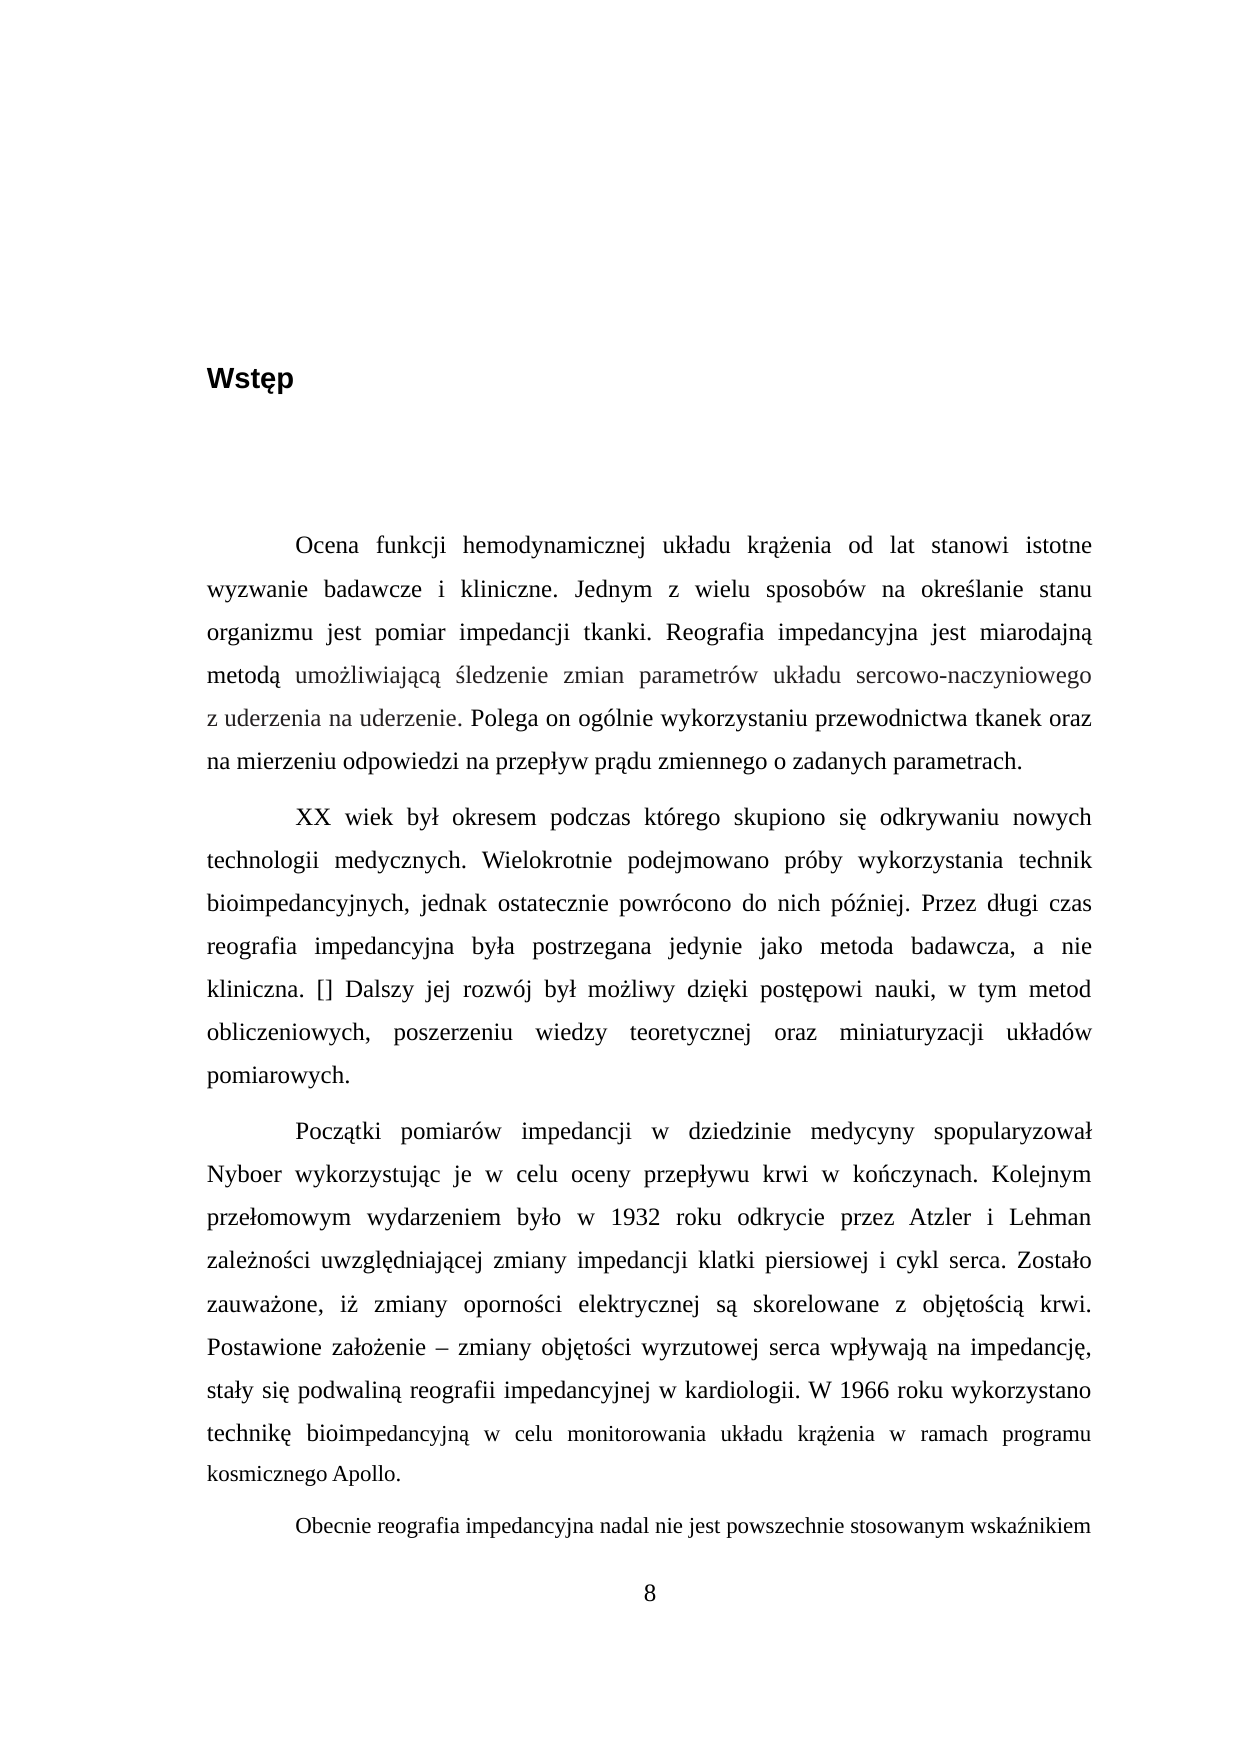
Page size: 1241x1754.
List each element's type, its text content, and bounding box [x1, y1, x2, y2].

text XX wiek był okresem podczas którego skupiono się odkrywaniu nowych technologii medycznych. Wielokrotnie podejmowano próby wykorzystania technik bioimpedancyjnych, jednak ostatecznie powrócono do nich później. Przez długi czas reografia impedancyjna była postrzegana jedynie jako metoda badawcza, a nie kliniczna. [] Dalszy jej rozwój był możliwy dzięki postępowi nauki, w tym metod obliczeniowych, poszerzeniu wiedzy teoretycznej oraz miniaturyzacji układów pomiarowych. [207, 802, 1093, 1089]
subtitle Wstęp [207, 361, 1093, 394]
text Początki pomiarów impedancji w dziedzinie medycyny spopularyzował Nyboer wykorzystując je w celu oceny przepływu krwi w kończynach. Kolejnym przełomowym wydarzeniem było w 1932 roku odkrycie przez Atzler i Lehman zależności uwzględniającej zmiany impedancji klatki piersiowej i cykl serca. Zostało zauważone, iż zmiany oporności elektrycznej są skorelowane z objętością krwi. Postawione założenie – zmiany objętości wyrzutowej serca wpływają na impedancję, stały się podwaliną reografii impedancyjnej w kardiologii. W 1966 roku wykorzystano technikę bioimpedancyjną w celu monitorowania układu krążenia w ramach programu kosmicznego Apollo. [207, 1116, 1093, 1486]
text Ocena funkcji hemodynamicznej układu krążenia od lat stanowi istotne wyzwanie badawcze i kliniczne. Jednym z wielu sposobów na określanie stanu organizmu jest pomiar impedancji tkanki. Reografia impedancyjna jest miarodajną metodą umożliwiającą śledzenie zmian parametrów układu sercowo-naczyniowego z uderzenia na uderzenie. Polega on ogólnie wykorzystaniu przewodnictwa tkanek oraz na mierzeniu odpowiedzi na przepływ prądu zmiennego o zadanych parametrach. [207, 531, 1093, 775]
text Obecnie reografia impedancyjna nadal nie jest powszechnie stosowanym wskaźnikiem [207, 1512, 1093, 1538]
